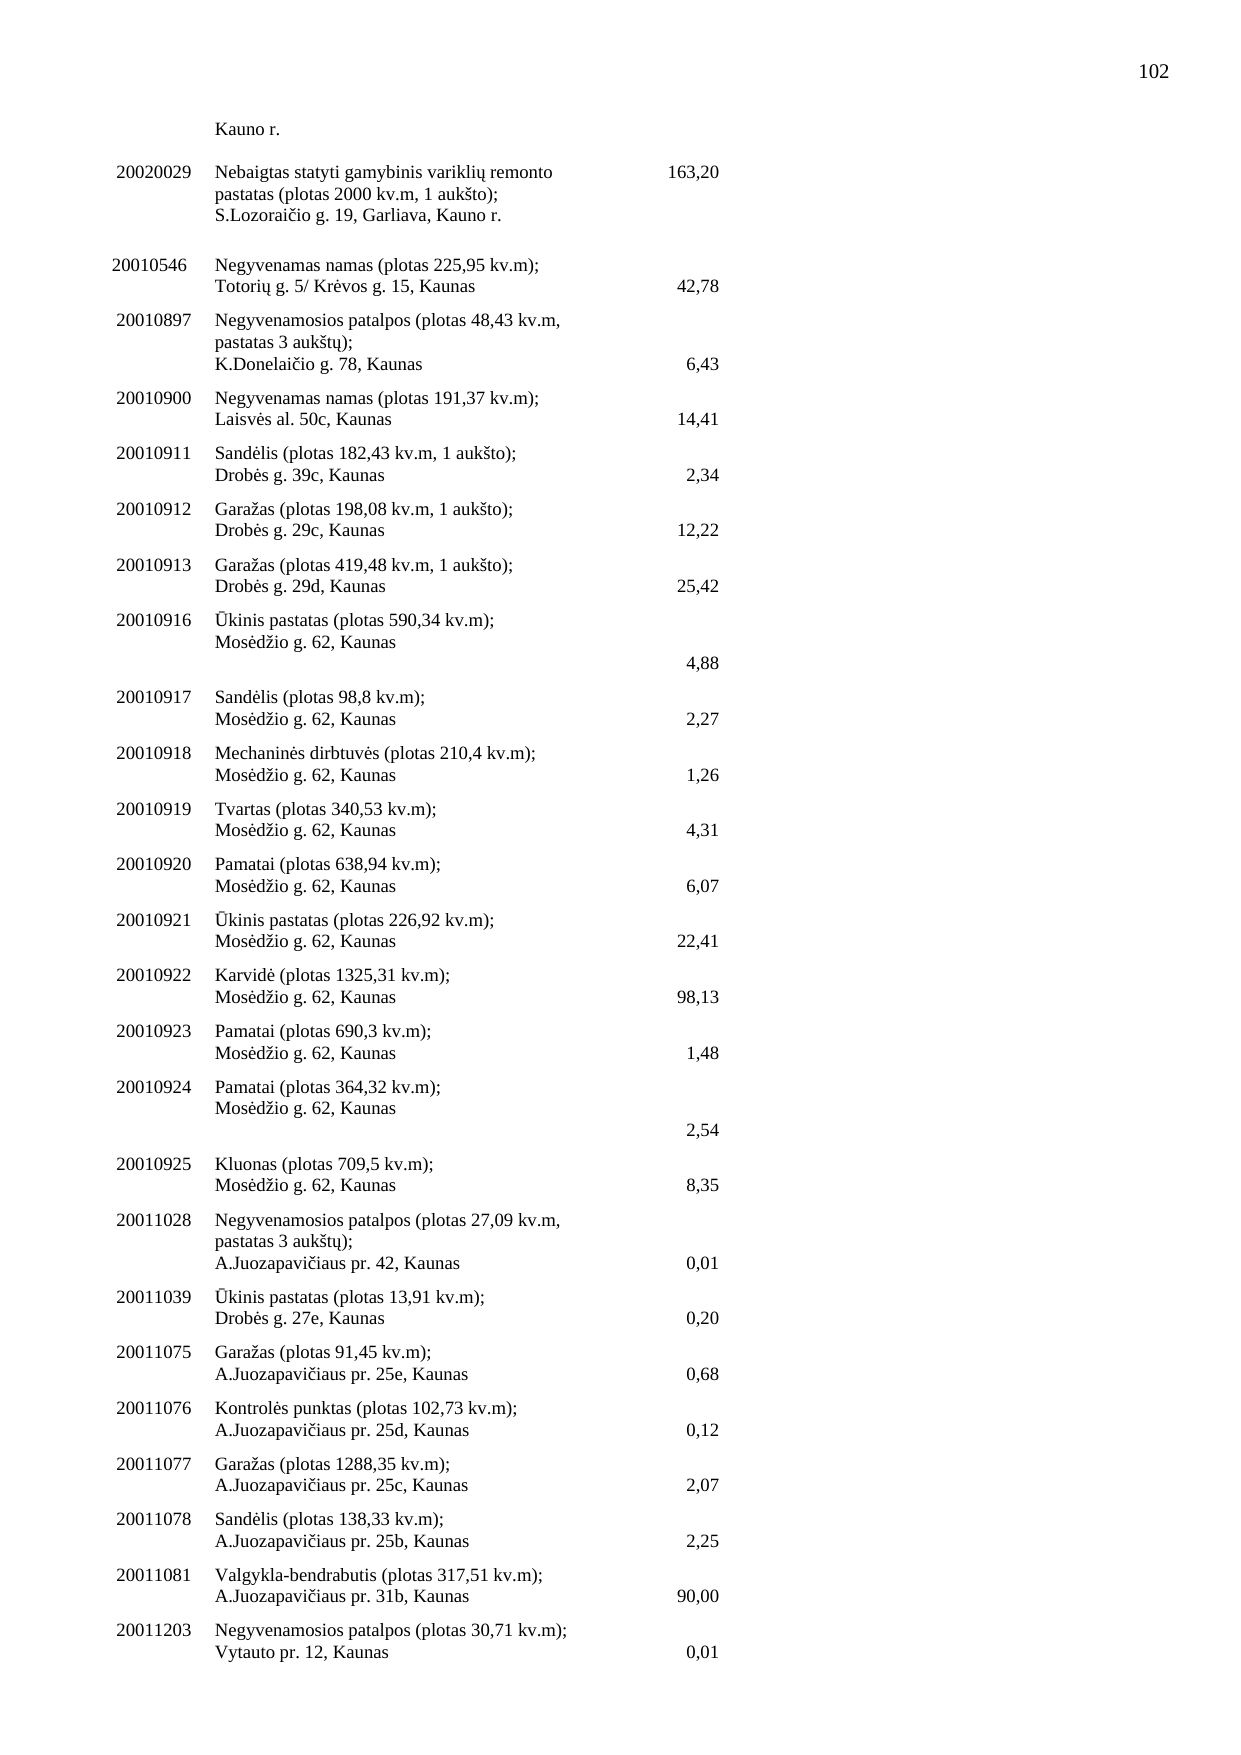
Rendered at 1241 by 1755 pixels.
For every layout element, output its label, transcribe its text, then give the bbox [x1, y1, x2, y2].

table_cell Ūkinis pastatas (plotas 226,92 kv.m); Mosėdžio g. 62, Kaunas [203, 903, 587, 958]
table_cell 20010919 [100, 791, 203, 847]
table_cell [971, 1014, 1104, 1069]
table_cell Pamatai (plotas 638,94 kv.m); Mosėdžio g. 62, Kaunas [203, 847, 587, 902]
table_cell Pamatai (plotas 690,3 kv.m); Mosėdžio g. 62, Kaunas [203, 1014, 587, 1069]
table_cell 14,41 [587, 380, 735, 436]
table_cell [853, 492, 971, 547]
table_cell [1104, 736, 1192, 791]
table_cell 4,31 [587, 791, 735, 847]
table_cell [971, 303, 1104, 380]
table_cell 20010916 [100, 603, 203, 680]
table_cell [1104, 1014, 1192, 1069]
table_cell 20010918 [100, 736, 203, 791]
table_cell 20020029 [100, 161, 203, 247]
table_cell [735, 1335, 853, 1391]
table_cell [735, 1391, 853, 1446]
table_cell [1104, 958, 1192, 1014]
table_cell [971, 1279, 1104, 1335]
table_cell [735, 603, 853, 680]
table_cell [971, 791, 1104, 847]
table_cell 2,54 [587, 1069, 735, 1147]
table_cell 20011075 [100, 1335, 203, 1391]
table_cell [1104, 380, 1192, 436]
table_cell [971, 1147, 1104, 1202]
table_cell [735, 958, 853, 1014]
table_cell [735, 1279, 853, 1335]
table_cell 1,26 [587, 736, 735, 791]
table_cell [853, 118, 971, 161]
table_cell [1104, 1335, 1192, 1391]
table_cell [1104, 547, 1192, 603]
table_cell [735, 380, 853, 436]
table_cell 22,41 [587, 903, 735, 958]
table_cell Garažas (plotas 419,48 kv.m, 1 aukšto); Drobės g. 29d, Kaunas [203, 547, 587, 603]
table_cell 4,88 [587, 603, 735, 680]
table_cell [735, 1558, 853, 1613]
table_cell [735, 1202, 853, 1279]
table_cell Ūkinis pastatas (plotas 13,91 kv.m); Drobės g. 27e, Kaunas [203, 1279, 587, 1335]
table_cell [1104, 161, 1192, 247]
table_cell 20011081 [100, 1558, 203, 1613]
table_cell [853, 736, 971, 791]
table_cell [735, 1069, 853, 1147]
table_cell 20010900 [100, 380, 203, 436]
table_cell Negyvenamas namas (plotas 191,37 kv.m); Laisvės al. 50c, Kaunas [203, 380, 587, 436]
table_cell [1104, 1202, 1192, 1279]
table_cell [1104, 603, 1192, 680]
table_cell 20010924 [100, 1069, 203, 1147]
table_cell 20011076 [100, 1391, 203, 1446]
table_cell Kauno r. [203, 118, 587, 161]
table_cell Negyvenamas namas (plotas 225,95 kv.m); Totorių g. 5/ Krėvos g. 15, Kaunas [203, 248, 587, 303]
table_cell [1104, 1558, 1192, 1613]
table_cell [971, 380, 1104, 436]
table_cell [1104, 1147, 1192, 1202]
table_cell Garažas (plotas 91,45 kv.m); A.Juozapavičiaus pr. 25e, Kaunas [203, 1335, 587, 1391]
table_cell 0,01 [587, 1613, 735, 1669]
table_cell [735, 791, 853, 847]
table_cell Negyvenamosios patalpos (plotas 27,09 kv.m, pastatas 3 aukštų); A.Juozapavičiaus pr. 42, Kaunas [203, 1202, 587, 1279]
table_cell [971, 1446, 1104, 1502]
table_cell [735, 847, 853, 902]
table_cell [853, 847, 971, 902]
table_cell 20011078 [100, 1502, 203, 1557]
table_cell [1104, 903, 1192, 958]
table_cell [853, 1558, 971, 1613]
table_cell [971, 1613, 1104, 1669]
table_cell [853, 161, 971, 247]
table_cell 12,22 [587, 492, 735, 547]
table_cell [971, 958, 1104, 1014]
table_cell [735, 1613, 853, 1669]
table_cell [853, 1202, 971, 1279]
table_cell [853, 1613, 971, 1669]
table_cell [853, 380, 971, 436]
table_cell [735, 1147, 853, 1202]
table_cell 20010923 [100, 1014, 203, 1069]
table_cell [853, 303, 971, 380]
table_cell 20010917 [100, 680, 203, 736]
table_cell [853, 1279, 971, 1335]
table_cell 42,78 [587, 248, 735, 303]
table_cell [1104, 791, 1192, 847]
table_cell [971, 547, 1104, 603]
table_cell 20010911 [100, 436, 203, 492]
table_cell 90,00 [587, 1558, 735, 1613]
table_cell 6,07 [587, 847, 735, 902]
table_cell [735, 1446, 853, 1502]
table_cell Kontrolės punktas (plotas 102,73 kv.m); A.Juozapavičiaus pr. 25d, Kaunas [203, 1391, 587, 1446]
table_cell [735, 736, 853, 791]
table_cell [971, 1335, 1104, 1391]
table_cell Garažas (plotas 1288,35 kv.m); A.Juozapavičiaus pr. 25c, Kaunas [203, 1446, 587, 1502]
table_cell Negyvenamosios patalpos (plotas 30,71 kv.m); Vytauto pr. 12, Kaunas [203, 1613, 587, 1669]
table_cell 0,68 [587, 1335, 735, 1391]
table_cell [971, 1502, 1104, 1557]
table_cell 20010897 [100, 303, 203, 380]
table_cell [853, 791, 971, 847]
table_cell 2,07 [587, 1446, 735, 1502]
table_cell [971, 736, 1104, 791]
table_cell 20011028 [100, 1202, 203, 1279]
table_cell Kluonas (plotas 709,5 kv.m); Mosėdžio g. 62, Kaunas [203, 1147, 587, 1202]
table_cell [735, 303, 853, 380]
table_cell [1104, 1391, 1192, 1446]
table_cell 20010920 [100, 847, 203, 902]
table_cell [735, 547, 853, 603]
table_cell [853, 680, 971, 736]
table_cell [853, 547, 971, 603]
table_cell [1104, 680, 1192, 736]
table_cell [735, 161, 853, 247]
table_cell [1104, 1613, 1192, 1669]
table_cell [1104, 303, 1192, 380]
table_cell 0,01 [587, 1202, 735, 1279]
table_cell [853, 1335, 971, 1391]
table_cell Sandėlis (plotas 98,8 kv.m); Mosėdžio g. 62, Kaunas [203, 680, 587, 736]
table_cell [853, 1014, 971, 1069]
table_cell [735, 903, 853, 958]
table_cell [971, 847, 1104, 902]
table_cell [100, 118, 203, 161]
table_cell 25,42 [587, 547, 735, 603]
table_cell [1104, 492, 1192, 547]
table_cell 20010912 [100, 492, 203, 547]
table_cell 6,43 [587, 303, 735, 380]
table_cell [971, 1558, 1104, 1613]
table_cell 1,48 [587, 1014, 735, 1069]
table_cell 20010913 [100, 547, 203, 603]
table_cell [1104, 1279, 1192, 1335]
table_cell [853, 1069, 971, 1147]
table_cell Sandėlis (plotas 182,43 kv.m, 1 aukšto); Drobės g. 39c, Kaunas [203, 436, 587, 492]
table_cell 20010546 [100, 248, 203, 303]
table_cell [587, 118, 735, 161]
table_cell Mechaninės dirbtuvės (plotas 210,4 kv.m); Mosėdžio g. 62, Kaunas [203, 736, 587, 791]
table_cell Sandėlis (plotas 138,33 kv.m); A.Juozapavičiaus pr. 25b, Kaunas [203, 1502, 587, 1557]
table_cell [853, 903, 971, 958]
table_cell 20010925 [100, 1147, 203, 1202]
table_cell 98,13 [587, 958, 735, 1014]
table_cell [971, 680, 1104, 736]
table_cell [1104, 847, 1192, 902]
table_cell Negyvenamosios patalpos (plotas 48,43 kv.m, pastatas 3 aukštų); K.Donelaičio g. 78, Kaunas [203, 303, 587, 380]
table_cell 20011039 [100, 1279, 203, 1335]
table_cell [971, 248, 1104, 303]
table_cell [1104, 436, 1192, 492]
table_cell [853, 1147, 971, 1202]
table_cell [853, 603, 971, 680]
table_cell Garažas (plotas 198,08 kv.m, 1 aukšto); Drobės g. 29c, Kaunas [203, 492, 587, 547]
table_cell [971, 1391, 1104, 1446]
table_cell [735, 1502, 853, 1557]
table_cell [971, 492, 1104, 547]
table_cell [1104, 1069, 1192, 1147]
table_cell [853, 1391, 971, 1446]
table_cell [735, 1014, 853, 1069]
table_cell 20010921 [100, 903, 203, 958]
table_cell 2,34 [587, 436, 735, 492]
table_cell 0,12 [587, 1391, 735, 1446]
table_cell Tvartas (plotas 340,53 kv.m); Mosėdžio g. 62, Kaunas [203, 791, 587, 847]
table_cell [971, 118, 1104, 161]
table_cell [971, 1202, 1104, 1279]
table_cell 0,20 [587, 1279, 735, 1335]
table_cell [735, 680, 853, 736]
table_cell [971, 903, 1104, 958]
table_cell [971, 436, 1104, 492]
table_cell Karvidė (plotas 1325,31 kv.m); Mosėdžio g. 62, Kaunas [203, 958, 587, 1014]
table_cell 20011203 [100, 1613, 203, 1669]
table_cell [735, 436, 853, 492]
table_cell Ūkinis pastatas (plotas 590,34 kv.m); Mosėdžio g. 62, Kaunas [203, 603, 587, 680]
table_cell [853, 1502, 971, 1557]
table_cell [853, 248, 971, 303]
table_cell [853, 958, 971, 1014]
table_cell [1104, 1502, 1192, 1557]
table_cell Pamatai (plotas 364,32 kv.m); Mosėdžio g. 62, Kaunas [203, 1069, 587, 1147]
table_cell [971, 161, 1104, 247]
table_cell [853, 436, 971, 492]
table_cell 2,25 [587, 1502, 735, 1557]
table_cell [853, 1446, 971, 1502]
table_cell Valgykla-bendrabutis (plotas 317,51 kv.m); A.Juozapavičiaus pr. 31b, Kaunas [203, 1558, 587, 1613]
table_cell 20010922 [100, 958, 203, 1014]
table_cell 8,35 [587, 1147, 735, 1202]
table_cell [1104, 1446, 1192, 1502]
table_cell Nebaigtas statyti gamybinis variklių remonto pastatas (plotas 2000 kv.m, 1 aukšto); S.Lozoraičio g. 19, Garliava, Kauno r. [203, 161, 587, 247]
table_cell [1104, 248, 1192, 303]
table_cell 163,20 [587, 161, 735, 247]
table_cell [735, 492, 853, 547]
table_cell [735, 118, 853, 161]
table_cell [1104, 118, 1192, 161]
table_cell [735, 248, 853, 303]
table_cell 20011077 [100, 1446, 203, 1502]
table_cell [971, 603, 1104, 680]
table_cell [971, 1069, 1104, 1147]
table_cell 2,27 [587, 680, 735, 736]
